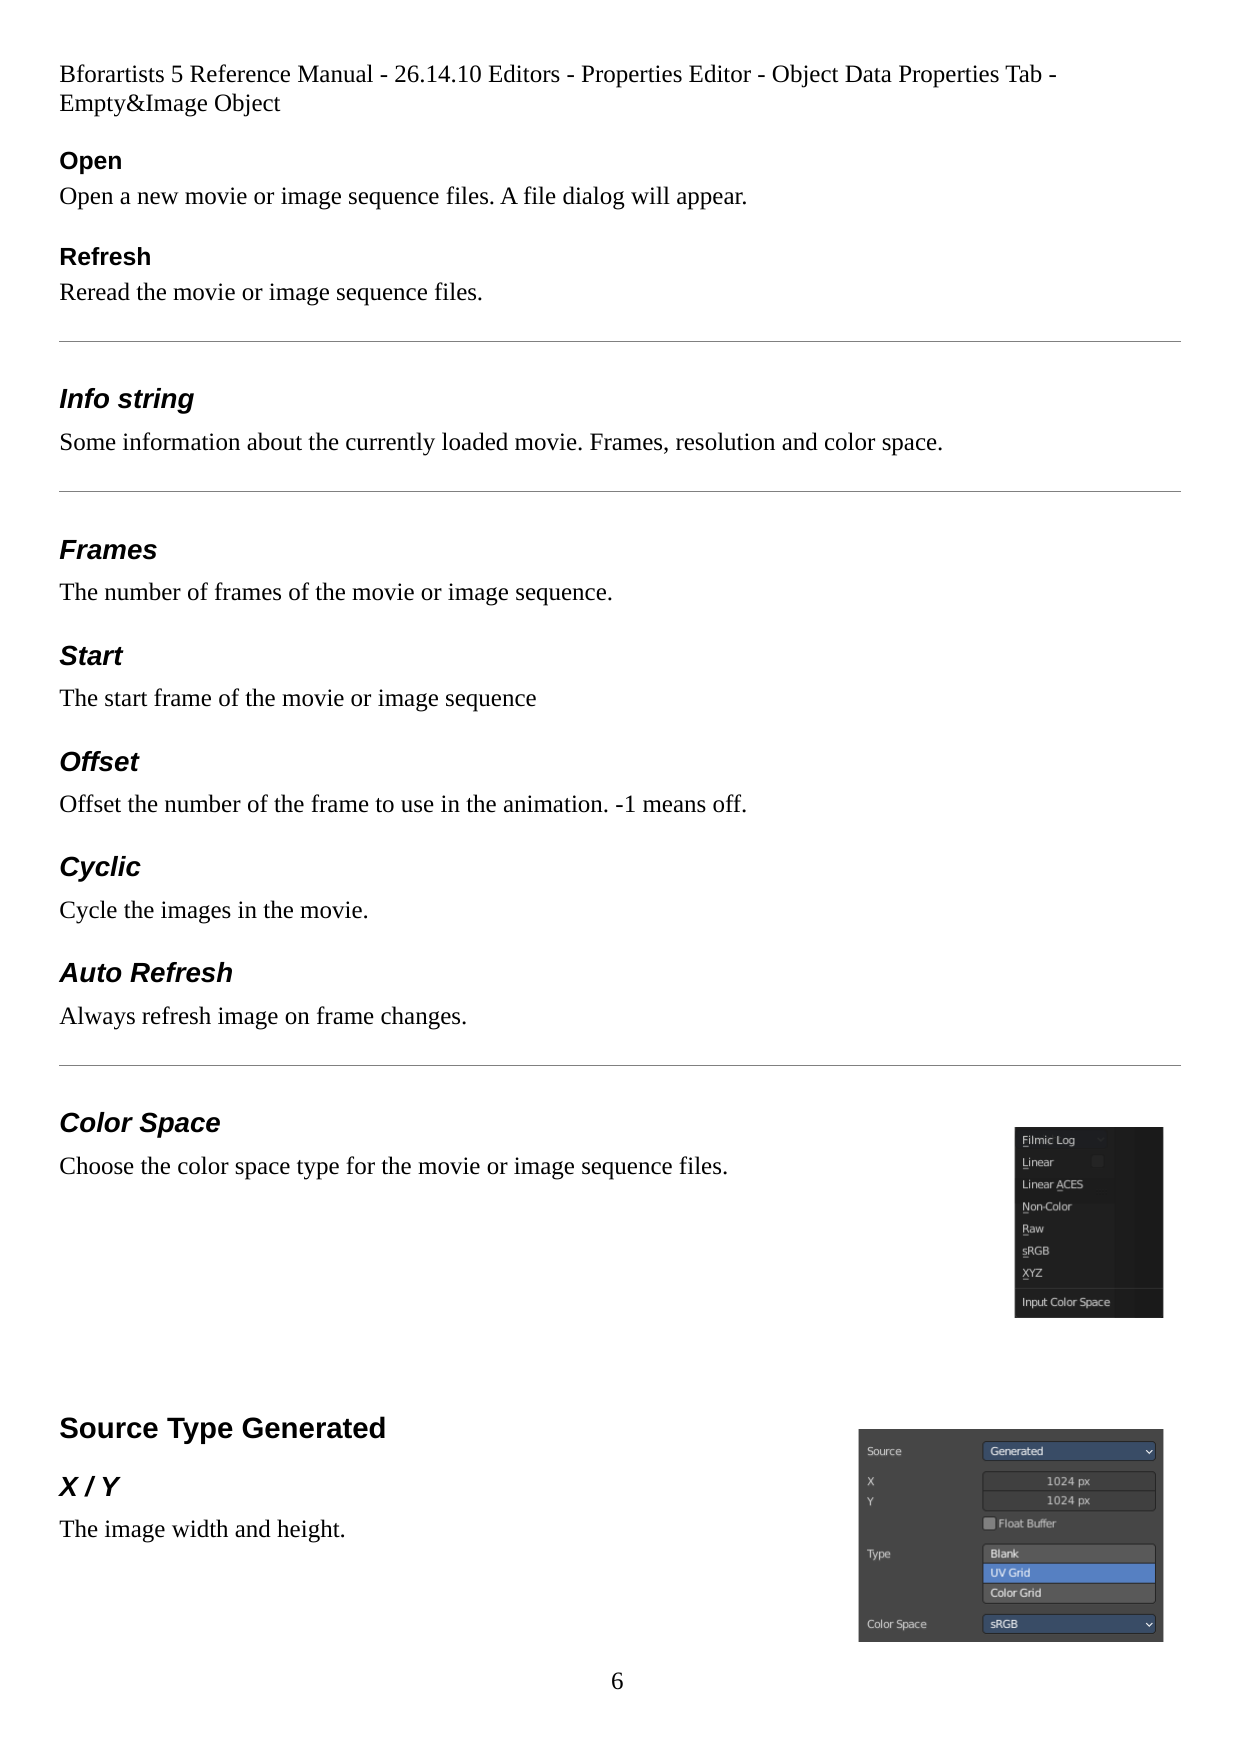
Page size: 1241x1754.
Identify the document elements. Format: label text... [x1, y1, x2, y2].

subtitle Start [59, 639, 1181, 671]
text The image width and height. [59, 1514, 858, 1543]
picture [1014, 1127, 1164, 1318]
subtitle [1164, 1470, 1181, 1502]
text Always refresh image on frame changes. [59, 1001, 1181, 1030]
subtitle X / Y [59, 1470, 858, 1502]
subtitle Color Space [59, 1107, 1181, 1139]
text Offset the number of the frame to use in the animation. -1 means off. [59, 789, 1181, 818]
subtitle Open [59, 146, 1181, 174]
picture [858, 1429, 1164, 1642]
text Cycle the images in the movie. [59, 895, 1181, 924]
text The number of frames of the movie or image sequence. [59, 577, 1181, 606]
text Reread the movie or image sequence files. [59, 277, 1181, 306]
subtitle Refresh [59, 242, 1181, 271]
text Open a new movie or image sequence files. A file dialog will appear. [59, 181, 1181, 209]
subtitle Offset [59, 745, 1181, 777]
subtitle Cyclic [59, 851, 1181, 883]
subtitle Source Type Generated [59, 1411, 1181, 1445]
text The start frame of the movie or image sequence [59, 683, 1181, 712]
subtitle Info string [59, 383, 1181, 415]
text Choose the color space type for the movie or image sequence files. [59, 1151, 1014, 1180]
text Some information about the currently loaded movie. Frames, resolution and color space. [59, 427, 1181, 456]
subtitle Auto Refresh [59, 957, 1181, 989]
subtitle Frames [59, 533, 1181, 565]
